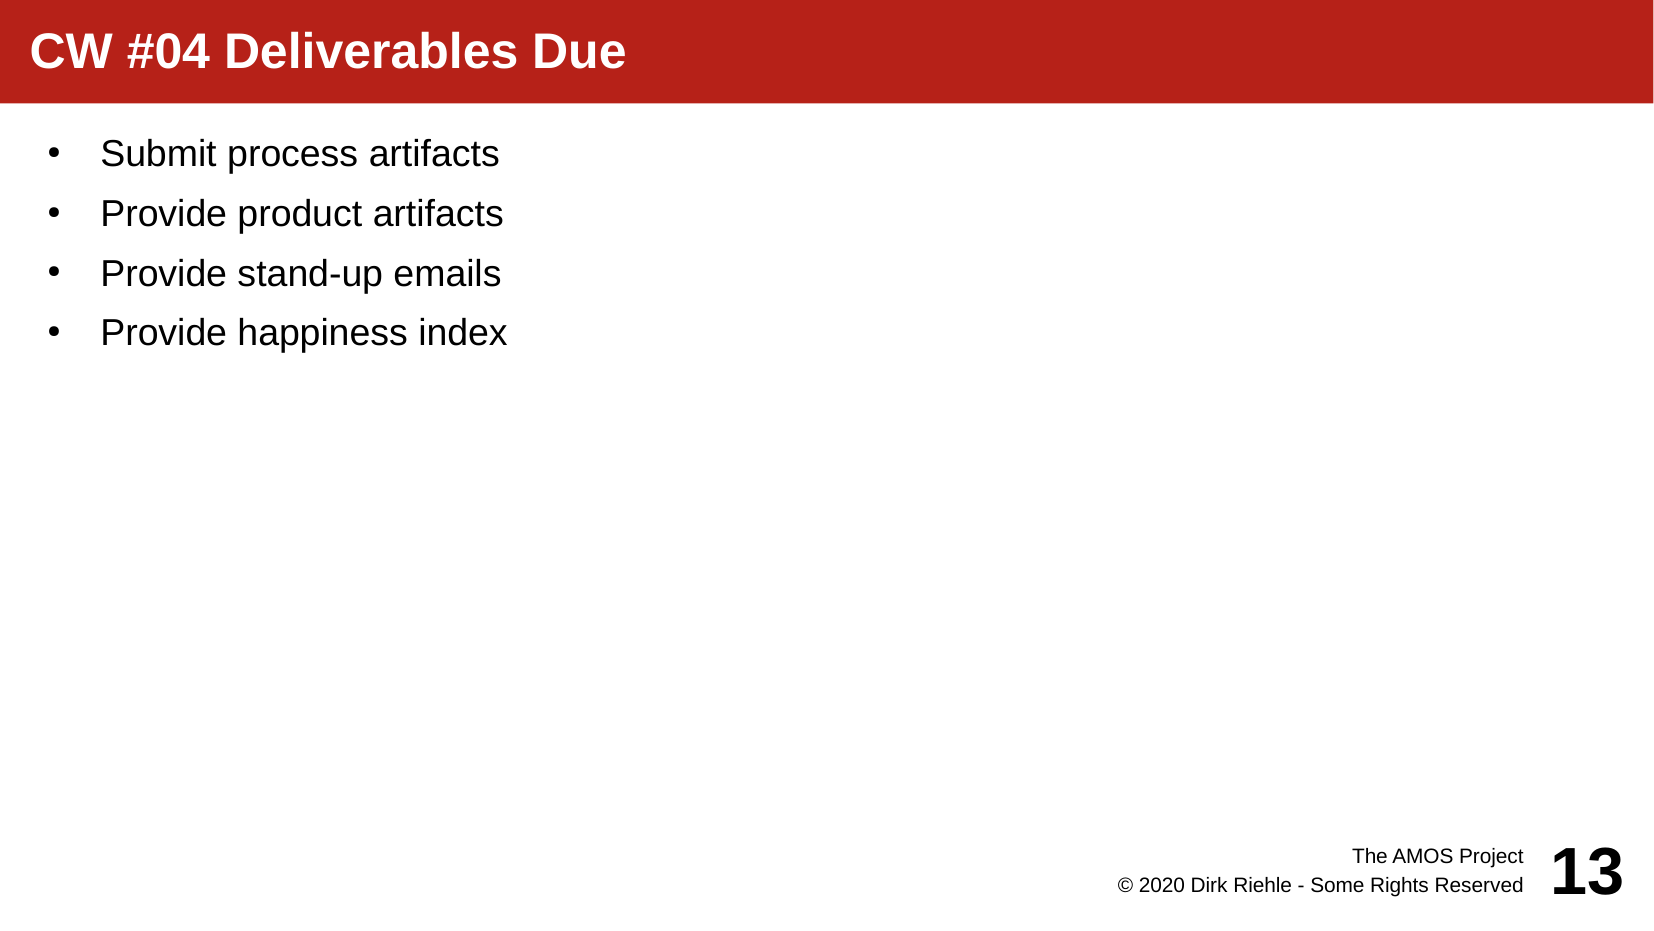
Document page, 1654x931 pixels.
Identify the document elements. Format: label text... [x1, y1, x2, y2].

title CW #04 Deliverables Due [0, 0, 1654, 104]
list Submit process artifacts Provide product artifacts Provide stand-up emails Provide happiness index [29, 132, 1625, 798]
